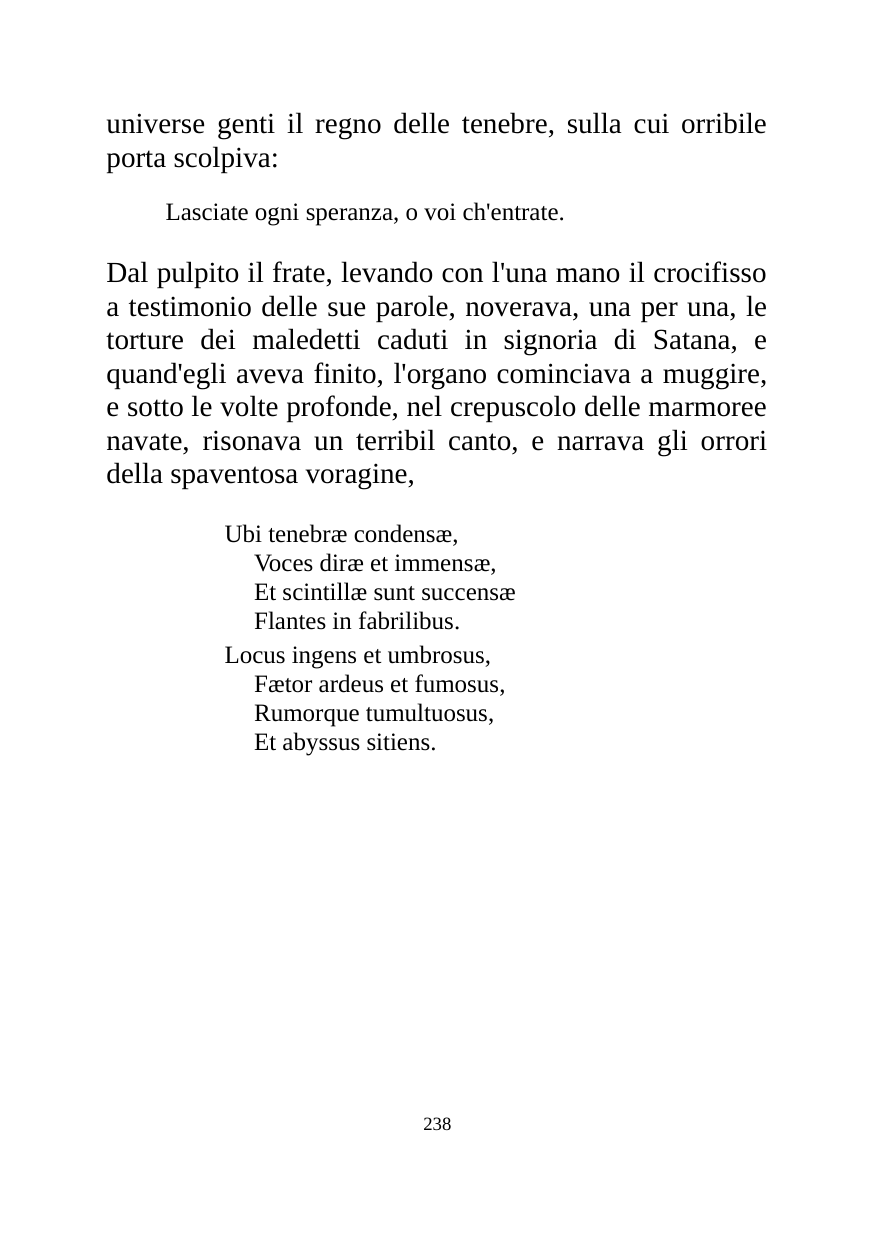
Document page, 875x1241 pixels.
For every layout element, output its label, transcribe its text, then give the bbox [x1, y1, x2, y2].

text Ubi tenebræ condensæ, Voces diræ et immensæ, Et scintillæ sunt succensæ Flantes in fabrilibus. [224, 519, 768, 634]
text Locus ingens et umbrosus, Fætor ardeus et fumosus, Rumorque tumultuosus, Et abyssus sitiens. [224, 640, 768, 755]
text universe genti il regno delle tenebre, sulla cui orribile porta scolpiva: [106, 106, 768, 173]
text Lasciate ogni speranza, o voi ch'entrate. [165, 197, 768, 226]
text Dal pulpito il frate, levando con l'una mano il crocifisso a testimonio delle sue parole, noverava, una per una, le torture dei maledetti caduti in signoria di Satana, e quand'egli aveva finito, l'organo cominciava a muggire, e sotto le volte profonde, nel crepuscolo delle marmoree navate, risonava un terribil canto, e narrava gli orrori della spaventosa voragine, [106, 255, 768, 490]
